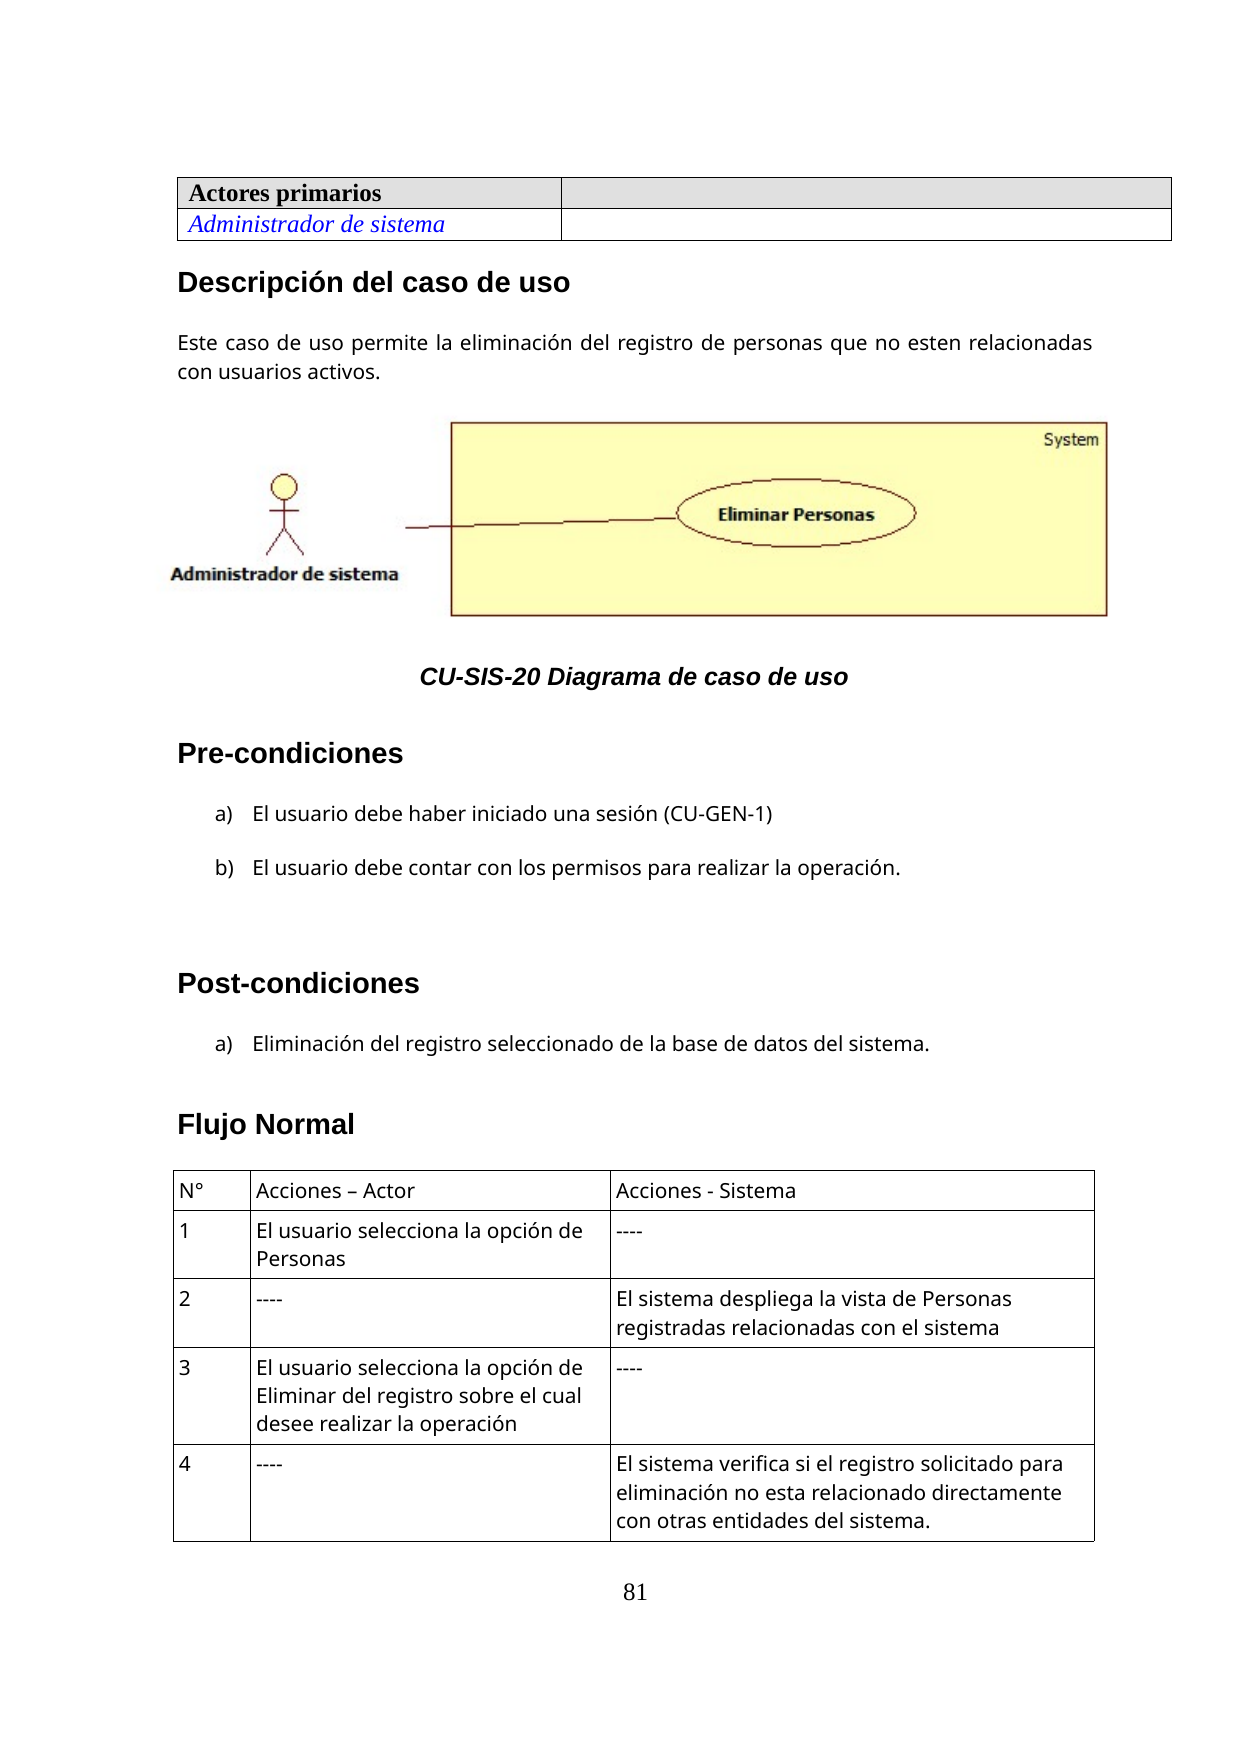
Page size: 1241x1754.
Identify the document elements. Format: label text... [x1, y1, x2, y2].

table_cell ---- [611, 1211, 1094, 1278]
table_cell 1 [174, 1211, 250, 1278]
table_cell 4 [174, 1445, 250, 1541]
table_cell Actores primarios [178, 178, 561, 208]
table_cell ---- [251, 1279, 610, 1347]
list El usuario debe contar con los permisos para realizar la operación. [214, 853, 1093, 881]
table_header N° [174, 1171, 250, 1210]
table_header Acciones - Sistema [611, 1171, 1094, 1210]
table_cell 3 [174, 1348, 250, 1444]
table_cell ---- [251, 1445, 610, 1541]
table_header Acciones – Actor [251, 1171, 610, 1210]
table_cell El sistema verifica si el registro solicitado para eliminación no esta relacionado directamente con otras entidades del sistema. [611, 1445, 1094, 1541]
table_cell ---- [611, 1348, 1094, 1444]
text Este caso de uso permite la eliminación del registro de personas que no esten relacionadas con usuarios activos. [177, 328, 1093, 385]
subtitle Post-condiciones [177, 966, 1093, 999]
table_cell 2 [174, 1279, 250, 1347]
table_cell El usuario selecciona la opción de Eliminar del registro sobre el cual desee realizar la operación [251, 1348, 610, 1444]
subtitle Flujo Normal [177, 1107, 1093, 1141]
list Eliminación del registro seleccionado de la base de datos del sistema. [214, 1029, 1093, 1057]
table_cell El usuario selecciona la opción de Personas [251, 1211, 610, 1278]
list El usuario debe haber iniciado una sesión (CU-GEN-1) [214, 799, 1093, 828]
text CU-SIS-20 Diagrama de caso de uso [177, 648, 1093, 691]
table_cell El sistema despliega la vista de Personas registradas relacionadas con el sistema [611, 1279, 1094, 1347]
subtitle Pre-condiciones [177, 736, 1093, 770]
subtitle Descripción del caso de uso [177, 266, 1093, 299]
picture [132, 391, 1139, 648]
table_cell [562, 178, 1171, 208]
table_cell Administrador de sistema [178, 209, 561, 239]
table_cell [562, 209, 1171, 239]
